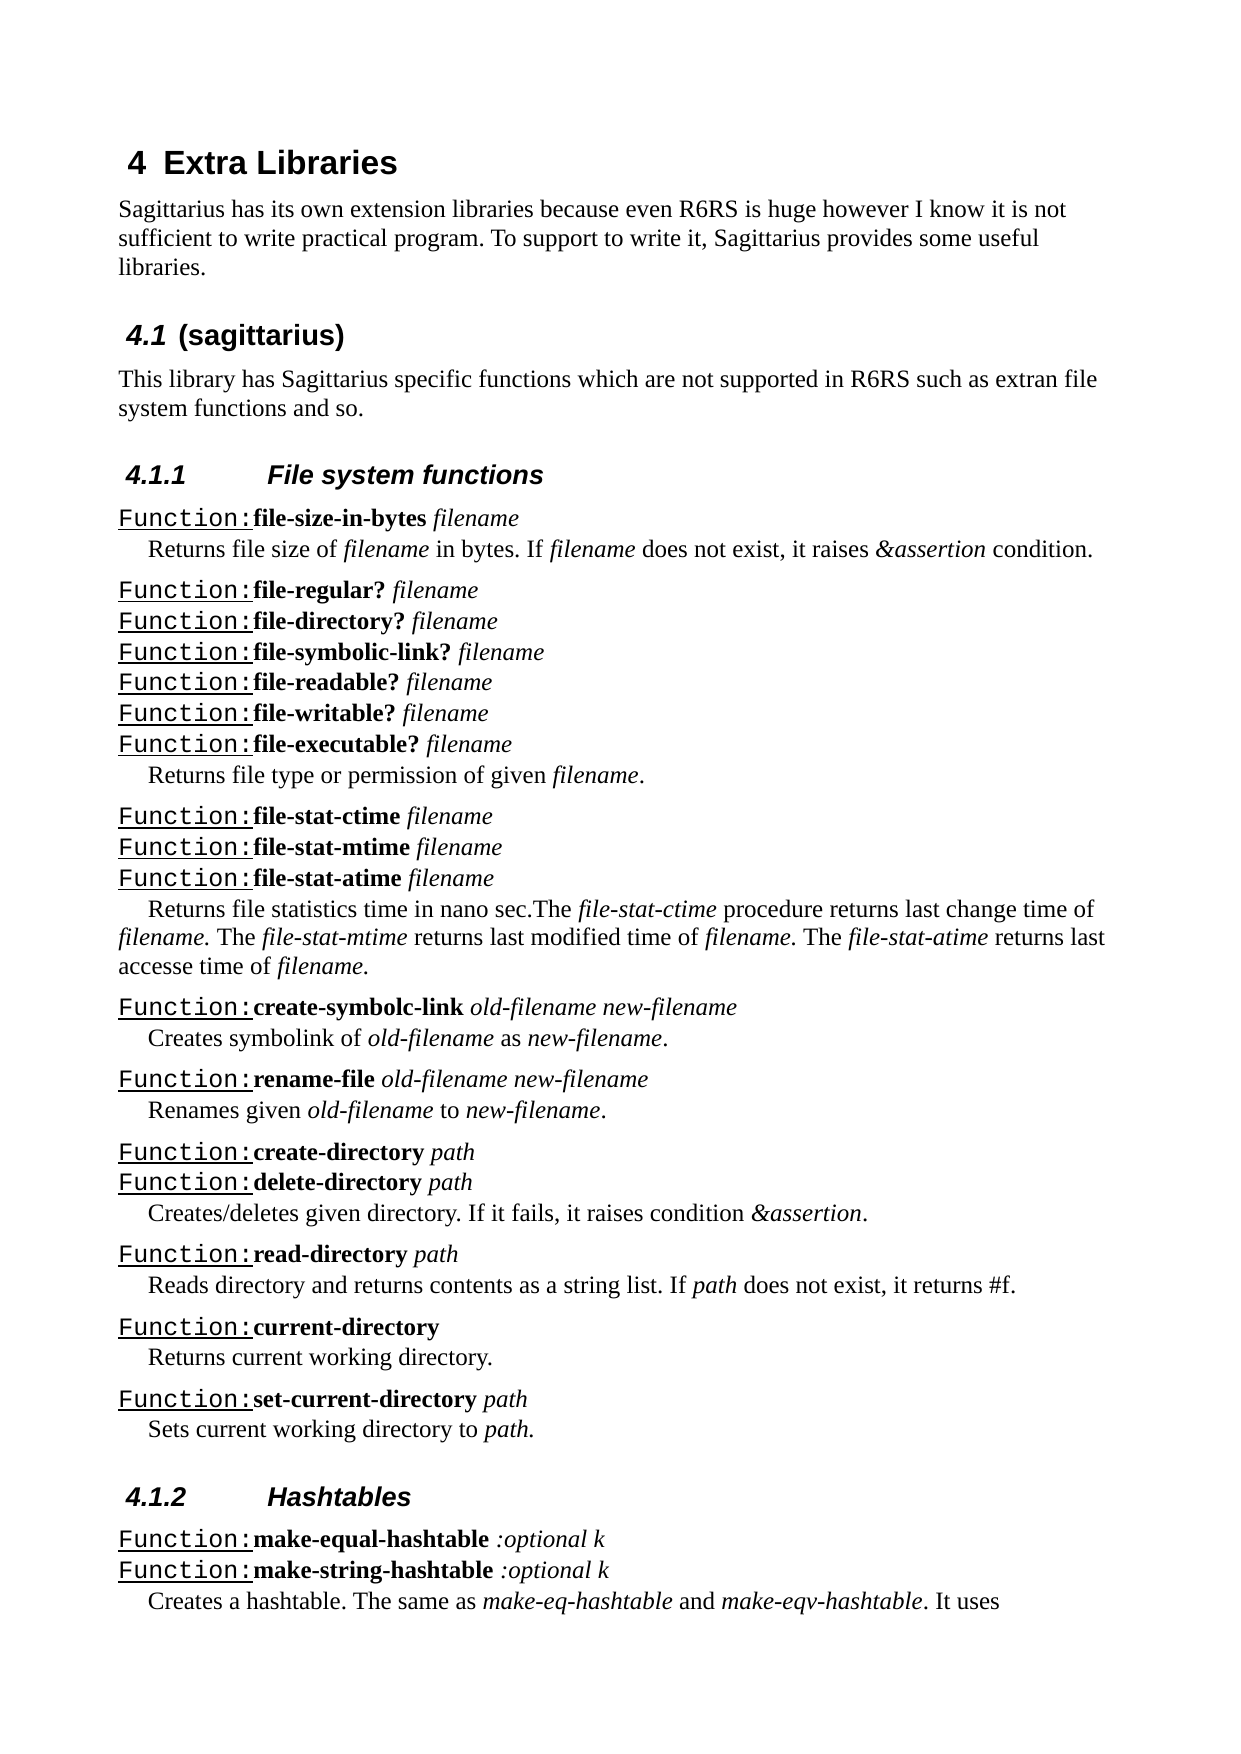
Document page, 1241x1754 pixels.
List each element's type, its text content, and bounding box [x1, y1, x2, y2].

text Returns file size of filename in bytes. If filename does not exist, it raises &assertion condition. [118, 534, 1122, 562]
text Returns file type or permission of given filename. [118, 760, 1122, 789]
text Function:create-symbolc-link old-filename new-filename [118, 992, 1122, 1023]
text Returns file statistics time in nano sec.The file-stat-ctime procedure returns last change time of filename. The file-stat-mtime returns last modified time of filename. The file-stat-atime returns last accesse time of filename. [118, 894, 1122, 980]
text Function:file-writable? filename [118, 698, 1122, 729]
text Function:file-size-in-bytes filename [118, 503, 1122, 534]
text Function:file-stat-atime filename [118, 863, 1122, 894]
text Function:file-regular? filename [118, 575, 1122, 606]
text Creates a hashtable. The same as make-eq-hashtable and make-eqv-hashtable. It uses [118, 1586, 1122, 1615]
text Creates/deletes given directory. If it fails, it raises condition &assertion. [118, 1198, 1122, 1227]
text Renames given old-filename to new-filename. [118, 1095, 1122, 1124]
text Creates symbolink of old-filename as new-filename. [118, 1023, 1122, 1052]
text Function:delete-directory path [118, 1167, 1122, 1198]
text Function:file-stat-ctime filename [118, 801, 1122, 832]
subtitle Extra Libraries [118, 143, 1122, 182]
text Reads directory and returns contents as a string list. If path does not exist, it returns #f. [118, 1270, 1122, 1299]
text Function:file-executable? filename [118, 729, 1122, 760]
text Function:set-current-directory path [118, 1384, 1122, 1414]
text Function:file-readable? filename [118, 667, 1122, 698]
text This library has Sagittarius specific functions which are not supported in R6RS such as extran file system functions and so. [118, 364, 1122, 422]
text Function:current-directory [118, 1312, 1122, 1342]
text Returns current working directory. [118, 1342, 1122, 1371]
text Function:make-string-hashtable :optional k [118, 1555, 1122, 1586]
text Function:read-directory path [118, 1239, 1122, 1270]
text Function:file-directory? filename [118, 606, 1122, 637]
subtitle (sagittarius) [118, 318, 1122, 352]
text Sagittarius has its own extension libraries because even R6RS is huge however I know it is not sufficient to write practical program. To support to write it, Sagittarius provides some useful libraries. [118, 194, 1122, 281]
text Function:rename-file old-filename new-filename [118, 1064, 1122, 1095]
text Function:file-stat-mtime filename [118, 832, 1122, 863]
subtitle Hashtables [118, 1481, 1122, 1512]
text Function:file-symbolic-link? filename [118, 637, 1122, 667]
text Function:create-directory path [118, 1137, 1122, 1167]
subtitle File system functions [118, 459, 1122, 490]
text Sets current working directory to path. [118, 1414, 1122, 1443]
text Function:make-equal-hashtable :optional k [118, 1524, 1122, 1555]
